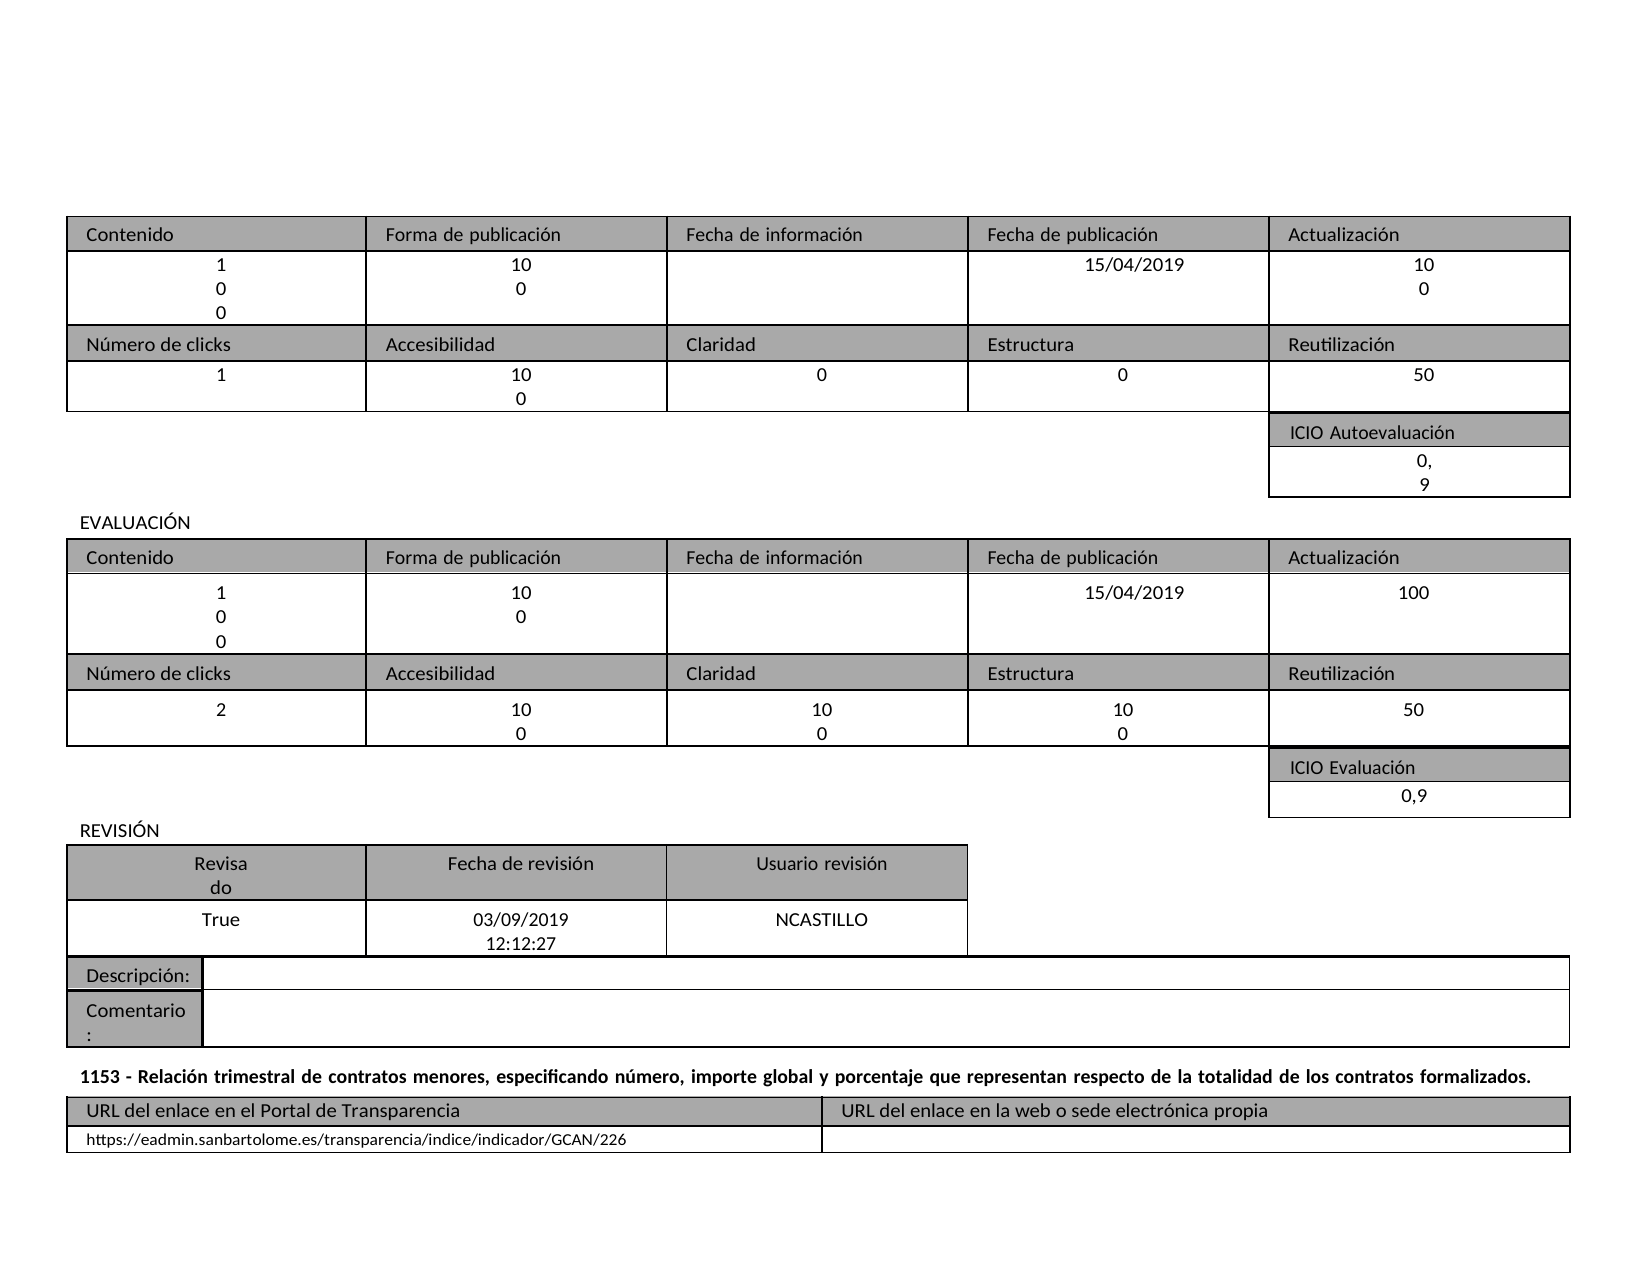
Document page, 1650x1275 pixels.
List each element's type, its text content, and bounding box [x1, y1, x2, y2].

table_header Actualización [1270, 540, 1569, 572]
table_cell 1 [68, 362, 365, 411]
table_cell Claridad [668, 655, 967, 689]
table_cell Accesibilidad [367, 326, 666, 360]
table_cell 100 [367, 252, 666, 324]
table_header Forma de publicación [367, 540, 666, 572]
table_header Actualización [1270, 217, 1569, 250]
table_cell 100 [1270, 574, 1569, 653]
table_header Fecha de publicación [969, 540, 1268, 572]
table_cell 15/04/2019 [969, 574, 1268, 653]
table_header Contenido [68, 540, 365, 572]
table_cell [668, 252, 967, 324]
table_cell ICIO Autoevaluación [1270, 414, 1569, 446]
text 1153 - Relación trimestral de contratos menores, especificando número, importe global y porcentaje que representan respecto de la totalidad de los contratos formalizados. [79, 1064, 1594, 1089]
table_header Revisado [68, 846, 365, 899]
text REVISIÓN [79, 818, 1594, 842]
table_cell True [68, 901, 365, 955]
table_cell 0,9 [1270, 782, 1569, 816]
table_cell ICIO Evaluación [1270, 749, 1569, 781]
table_header [968, 844, 1569, 955]
table_cell NCASTILLO [667, 901, 967, 955]
table_header Fecha de revisión [367, 846, 666, 899]
table_header URL del enlace en la web o sede electrónica propia [823, 1098, 1569, 1125]
table_cell Claridad [668, 326, 967, 360]
table_cell 100 [367, 574, 666, 653]
table_cell Accesibilidad [367, 655, 666, 689]
table_header URL del enlace en el Portal de Transparencia [68, 1098, 821, 1125]
table_cell 0,9 [1270, 447, 1569, 496]
table_cell Número de clicks [68, 655, 365, 689]
table_header Contenido [68, 217, 365, 250]
table_cell 50 [1270, 691, 1569, 745]
table_cell 100 [68, 574, 365, 653]
table_header Fecha de información [668, 540, 967, 572]
table_cell [67, 747, 1268, 816]
table_cell [204, 990, 1569, 1046]
table_cell Número de clicks [68, 326, 365, 360]
table_header Usuario revisión [667, 846, 967, 899]
table_cell 03/09/2019 12:12:27 [367, 901, 666, 955]
table_cell Reutilización [1270, 655, 1569, 689]
table_cell https://eadmin.sanbartolome.es/transparencia/indice/indicador/GCAN/226 [68, 1127, 821, 1151]
table_cell 2 [68, 691, 365, 745]
table_cell Reutilización [1270, 326, 1569, 360]
table_cell [668, 574, 967, 653]
table_cell 100 [668, 691, 967, 745]
table_header Fecha de información [668, 217, 967, 250]
table_cell 100 [367, 362, 666, 411]
table_cell 100 [68, 252, 365, 324]
table_cell Descripción: [68, 958, 201, 988]
table_cell 100 [969, 691, 1268, 745]
table_cell 15/04/2019 [969, 252, 1268, 324]
table_cell 100 [1270, 252, 1569, 324]
table_cell 0 [969, 362, 1268, 411]
table_cell Comentario: [68, 992, 201, 1046]
table_cell [67, 412, 1268, 496]
table_cell 100 [367, 691, 666, 745]
text EVALUACIÓN [79, 511, 1594, 535]
table_cell 0 [668, 362, 967, 411]
table_header Fecha de publicación [969, 217, 1268, 250]
table_cell Estructura [969, 326, 1268, 360]
table_cell 50 [1270, 362, 1569, 411]
table_header Forma de publicación [367, 217, 666, 250]
table_cell Estructura [969, 655, 1268, 689]
table_cell [823, 1127, 1569, 1151]
table_cell [204, 958, 1569, 988]
